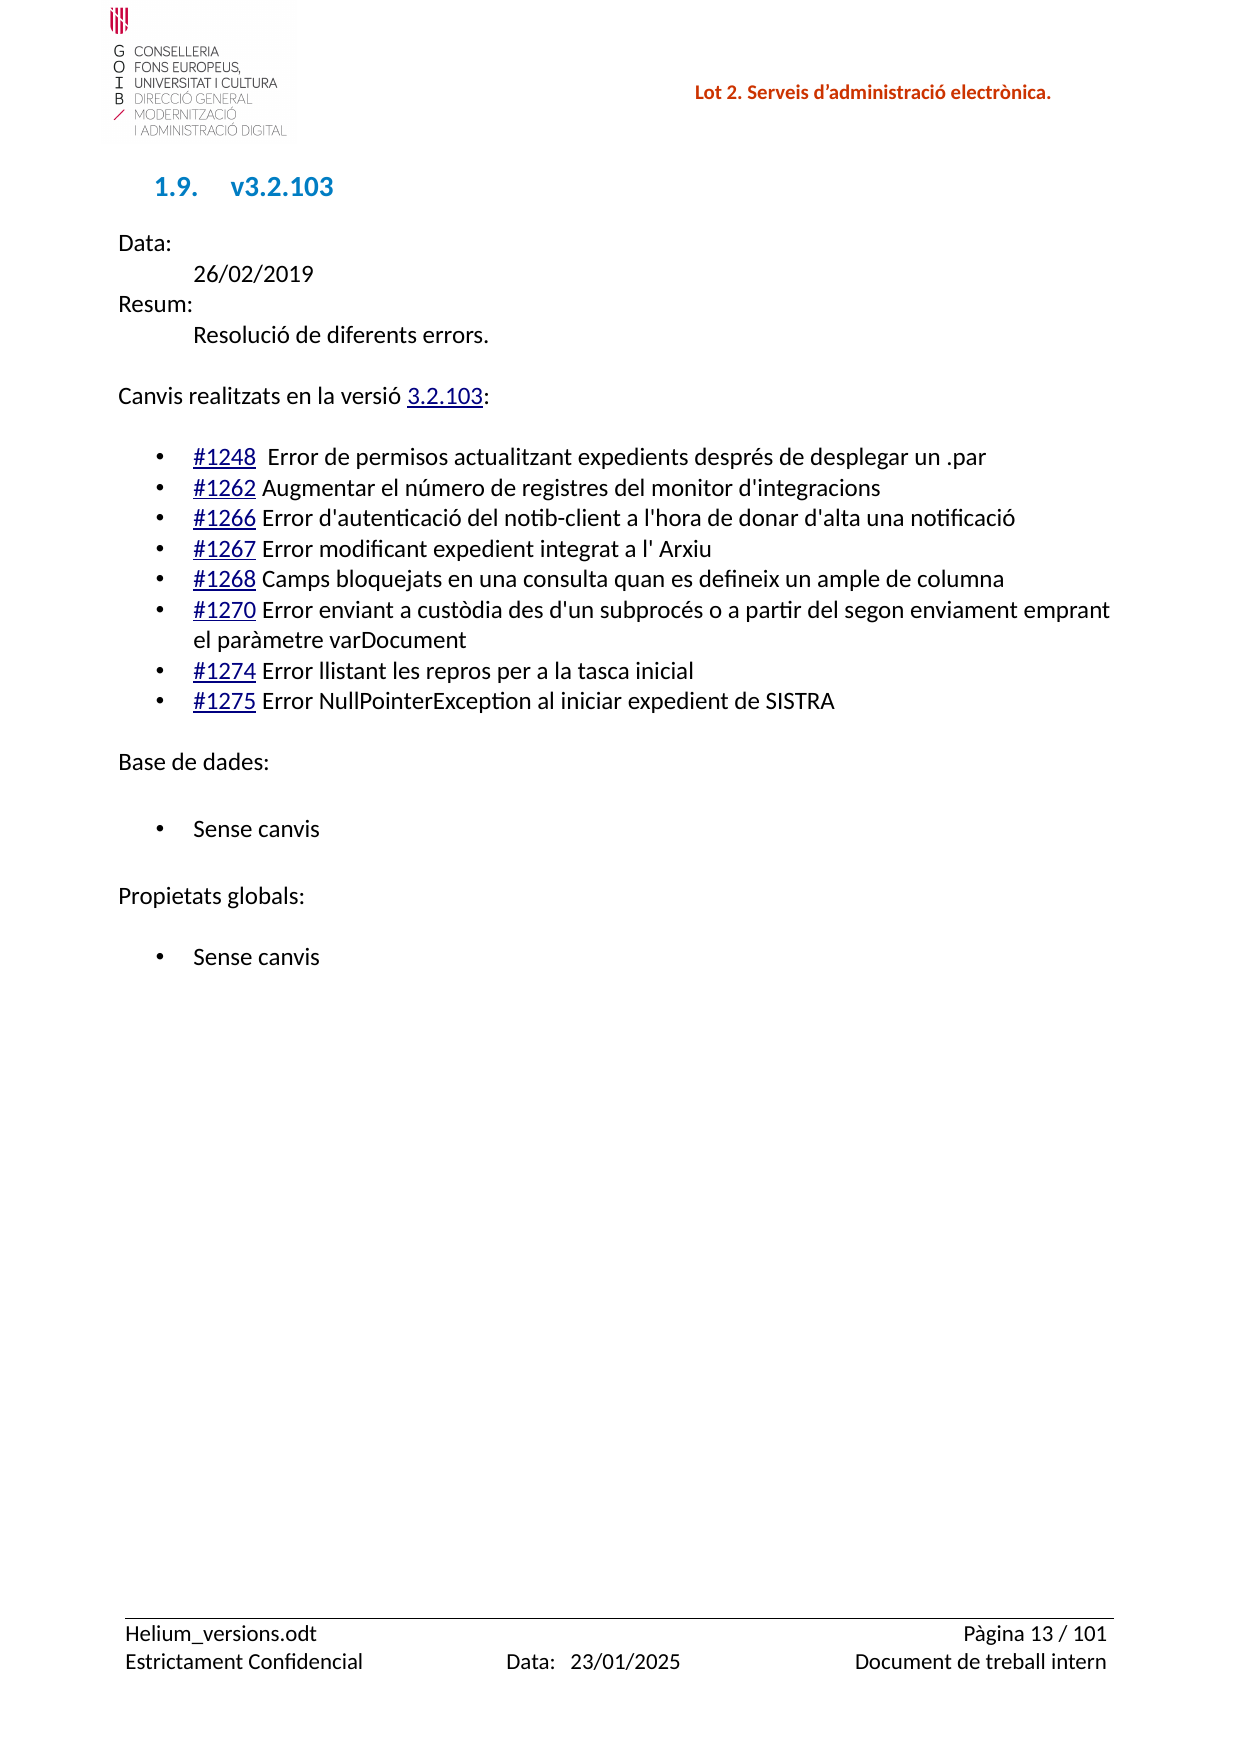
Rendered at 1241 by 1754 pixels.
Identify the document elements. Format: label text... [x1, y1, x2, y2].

list #1275 Error NullPointerException al iniciar expedient de SISTRA [156, 685, 1122, 716]
list #1266 Error d'autenticació del notib-client a l'hora de donar d'alta una notificació [156, 502, 1122, 533]
text Resolució de diferents errors. [118, 319, 1122, 350]
list #1248 Error de permisos actualitzant expedients després de desplegar un .par [156, 441, 1122, 472]
list #1270 Error enviant a custòdia des d'un subprocés o a partir del segon enviament emprant el paràmetre varDocument [156, 594, 1122, 655]
text Base de dades: [118, 746, 1122, 777]
text Resum: [118, 289, 1122, 319]
list #1274 Error llistant les repros per a la tasca inicial [156, 655, 1122, 685]
text Canvis realitzats en la versió 3.2.103: [118, 380, 1122, 411]
text Propietats globals: [118, 880, 1122, 911]
list #1262 Augmentar el número de registres del monitor d'integracions [156, 472, 1122, 502]
picture [100, 0, 297, 144]
subtitle v3.2.103 [153, 168, 1122, 204]
list #1268 Camps bloquejats en una consulta quan es defineix un ample de columna [156, 563, 1122, 594]
list #1267 Error modificant expedient integrat a l' Arxiu [156, 533, 1122, 563]
text 26/02/2019 [118, 258, 1122, 289]
list Sense canvis [156, 941, 1122, 972]
text Data: [118, 228, 1122, 258]
list Sense canvis [156, 813, 1122, 844]
